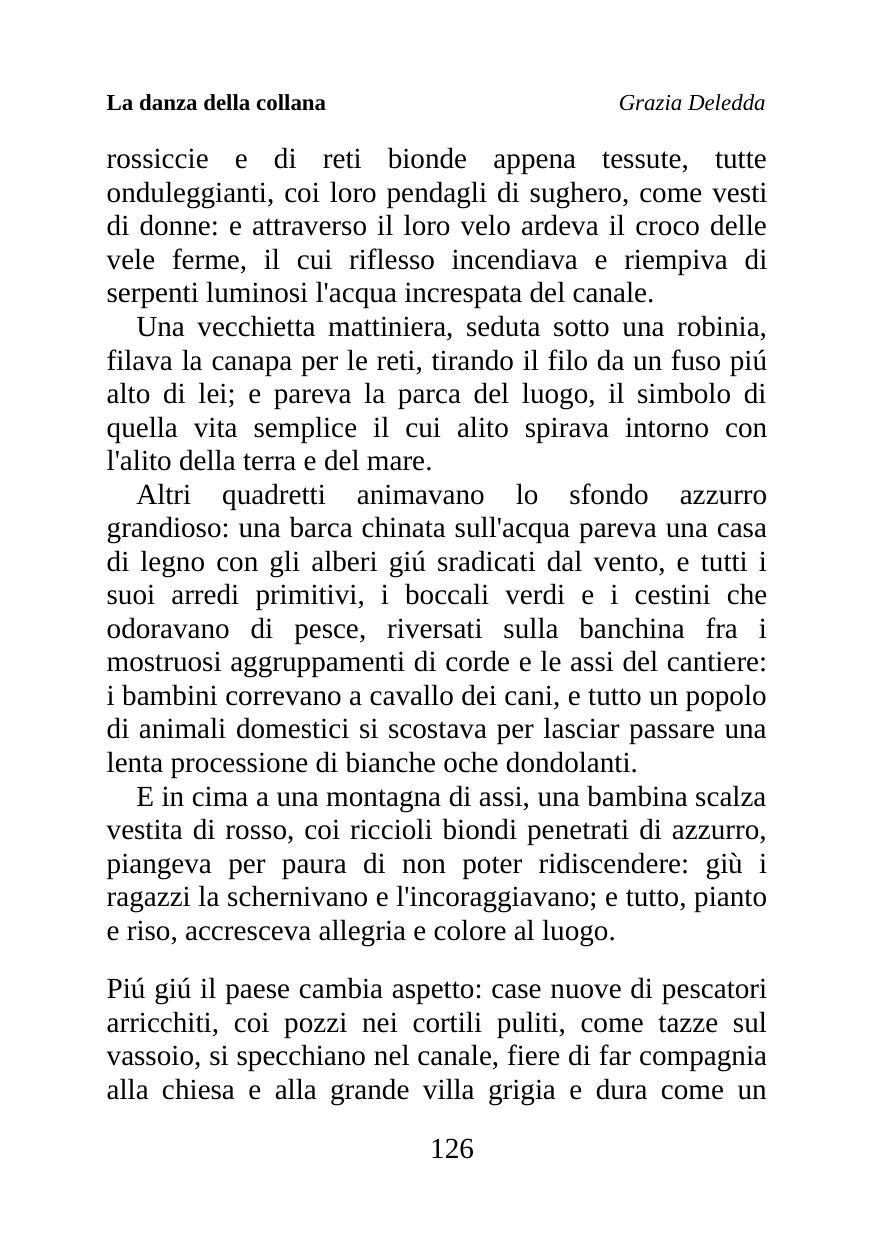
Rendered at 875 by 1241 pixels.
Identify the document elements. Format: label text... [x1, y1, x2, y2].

text rossiccie e di reti bionde appena tessute, tutte onduleggianti, coi loro pendagli di sughero, come vesti di donne: e attraverso il loro velo ardeva il croco delle vele ferme, il cui riflesso incendiava e riempiva di serpenti luminosi l'acqua increspata del canale. [106, 141, 768, 309]
text Piú giú il paese cambia aspetto: case nuove di pescatori arricchiti, coi pozzi nei cortili puliti, come tazze sul vassoio, si specchiano nel canale, fiere di far compagnia alla chiesa e alla grande villa grigia e dura come un [106, 971, 768, 1106]
text Altri quadretti animavano lo sfondo azzurro grandioso: una barca chinata sull'acqua pareva una casa di legno con gli alberi giú sradicati dal vento, e tutti i suoi arredi primitivi, i boccali verdi e i cestini che odoravano di pesce, riversati sulla banchina fra i mostruosi aggruppamenti di corde e le assi del cantiere: i bambini correvano a cavallo dei cani, e tutto un popolo di animali domestici si scostava per lasciar passare una lenta processione di bianche oche dondolanti. [106, 477, 768, 779]
text Una vecchietta mattiniera, seduta sotto una robinia, filava la canapa per le reti, tirando il filo da un fuso piú alto di lei; e pareva la parca del luogo, il simbolo di quella vita semplice il cui alito spirava intorno con l'alito della terra e del mare. [106, 309, 768, 477]
text E in cima a una montagna di assi, una bambina scalza vestita di rosso, coi riccioli biondi penetrati di azzurro, piangeva per paura di non poter ridiscendere: giù i ragazzi la schernivano e l'incoraggiavano; e tutto, pianto e riso, accresceva allegria e colore al luogo. [106, 779, 768, 946]
